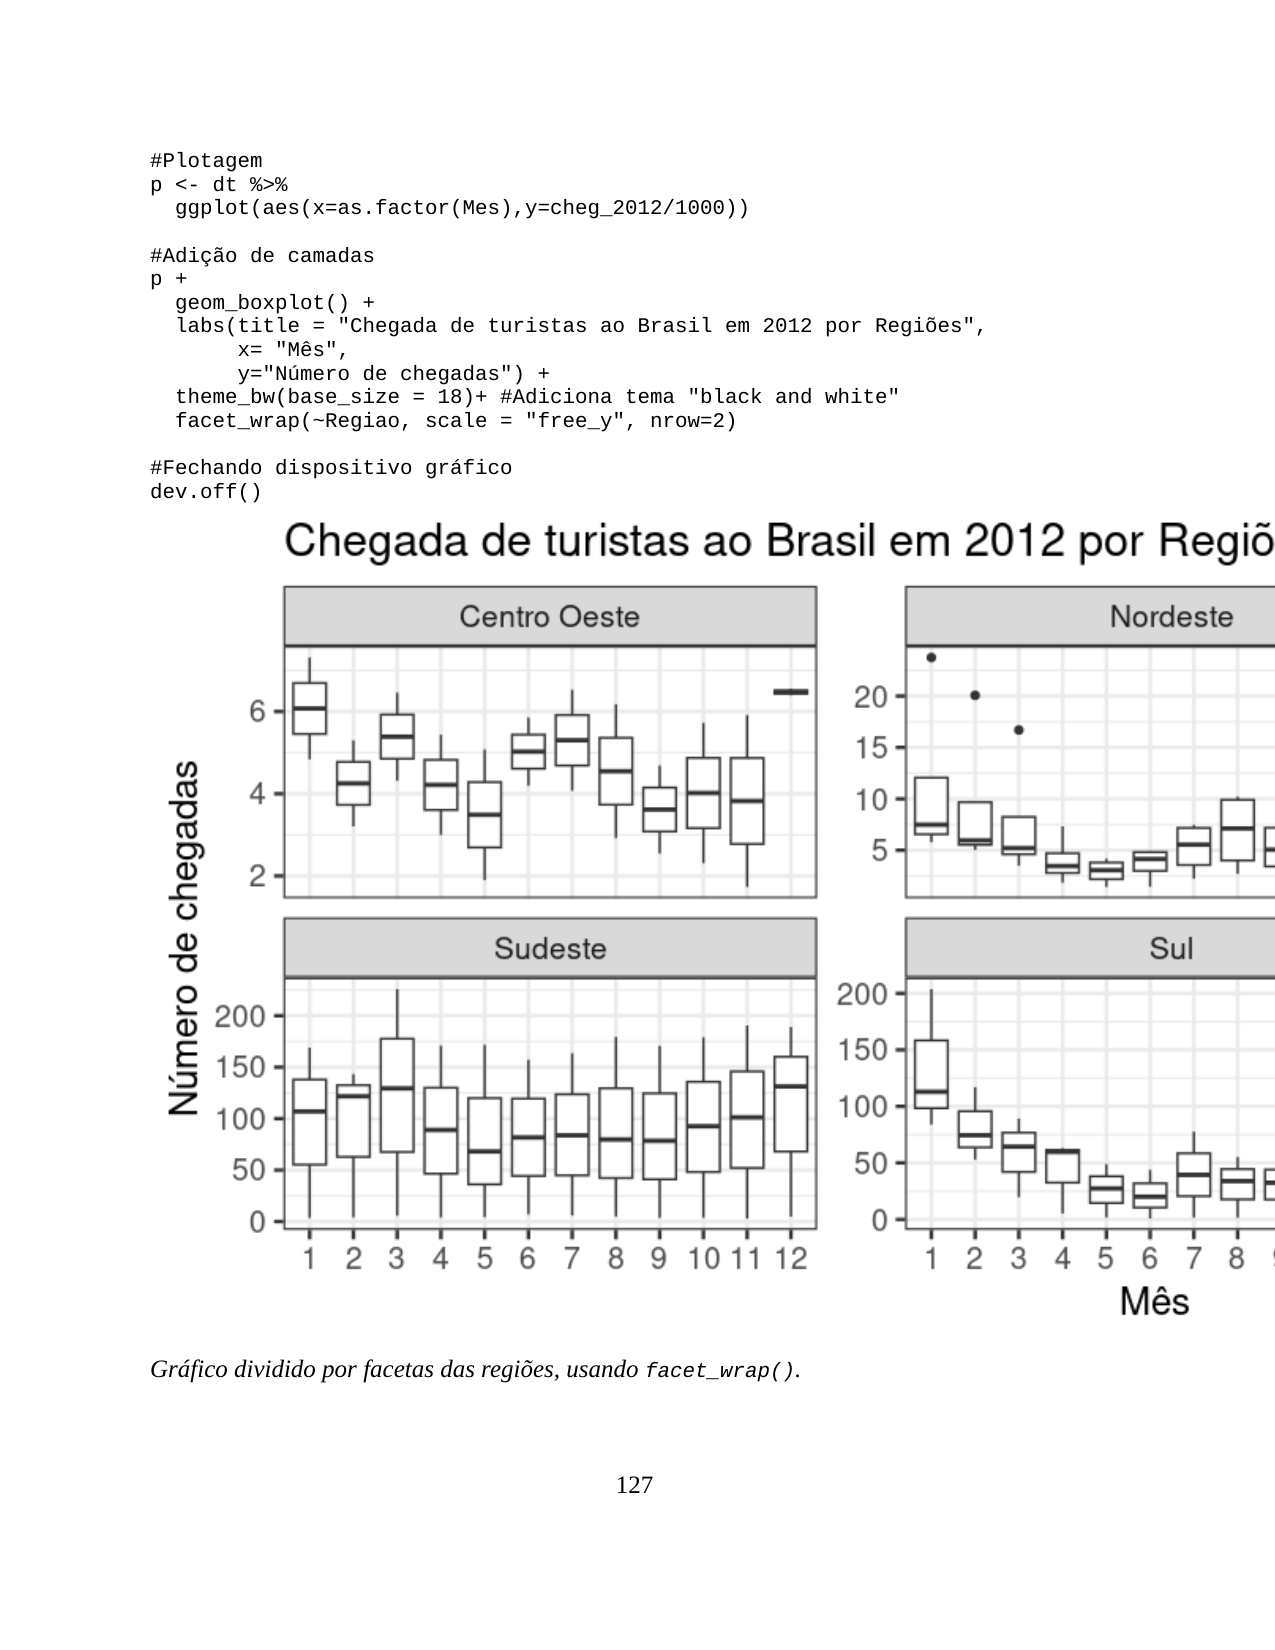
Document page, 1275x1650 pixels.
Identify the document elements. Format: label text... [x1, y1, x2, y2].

text facet_wrap(~Regiao, scale = "free_y", nrow=2) [150, 410, 1125, 434]
text labs(title = "Chegada de turistas ao Brasil em 2012 por Regiões", [150, 316, 1125, 339]
text #Fechando dispositivo gráfico [150, 457, 1125, 481]
text #Adição de camadas [150, 244, 1125, 268]
text #Plotagem [150, 150, 1125, 174]
text p <- dt %>% [150, 174, 1125, 197]
text theme_bw(base_size = 18)+ #Adiciona tema "black and white" [150, 386, 1125, 410]
text dev.off() [150, 481, 1125, 504]
text p + [150, 268, 1125, 292]
text y="Número de chegadas") + [150, 363, 1125, 386]
text x= "Mês", [150, 339, 1125, 363]
text ggplot(aes(x=as.factor(Mes),y=cheg_2012/1000)) [150, 197, 1125, 221]
picture [150, 504, 1275, 1342]
text Gráfico dividido por facetas das regiões, usando facet_wrap(). [150, 1354, 1125, 1384]
text geom_boxplot() + [150, 292, 1125, 316]
